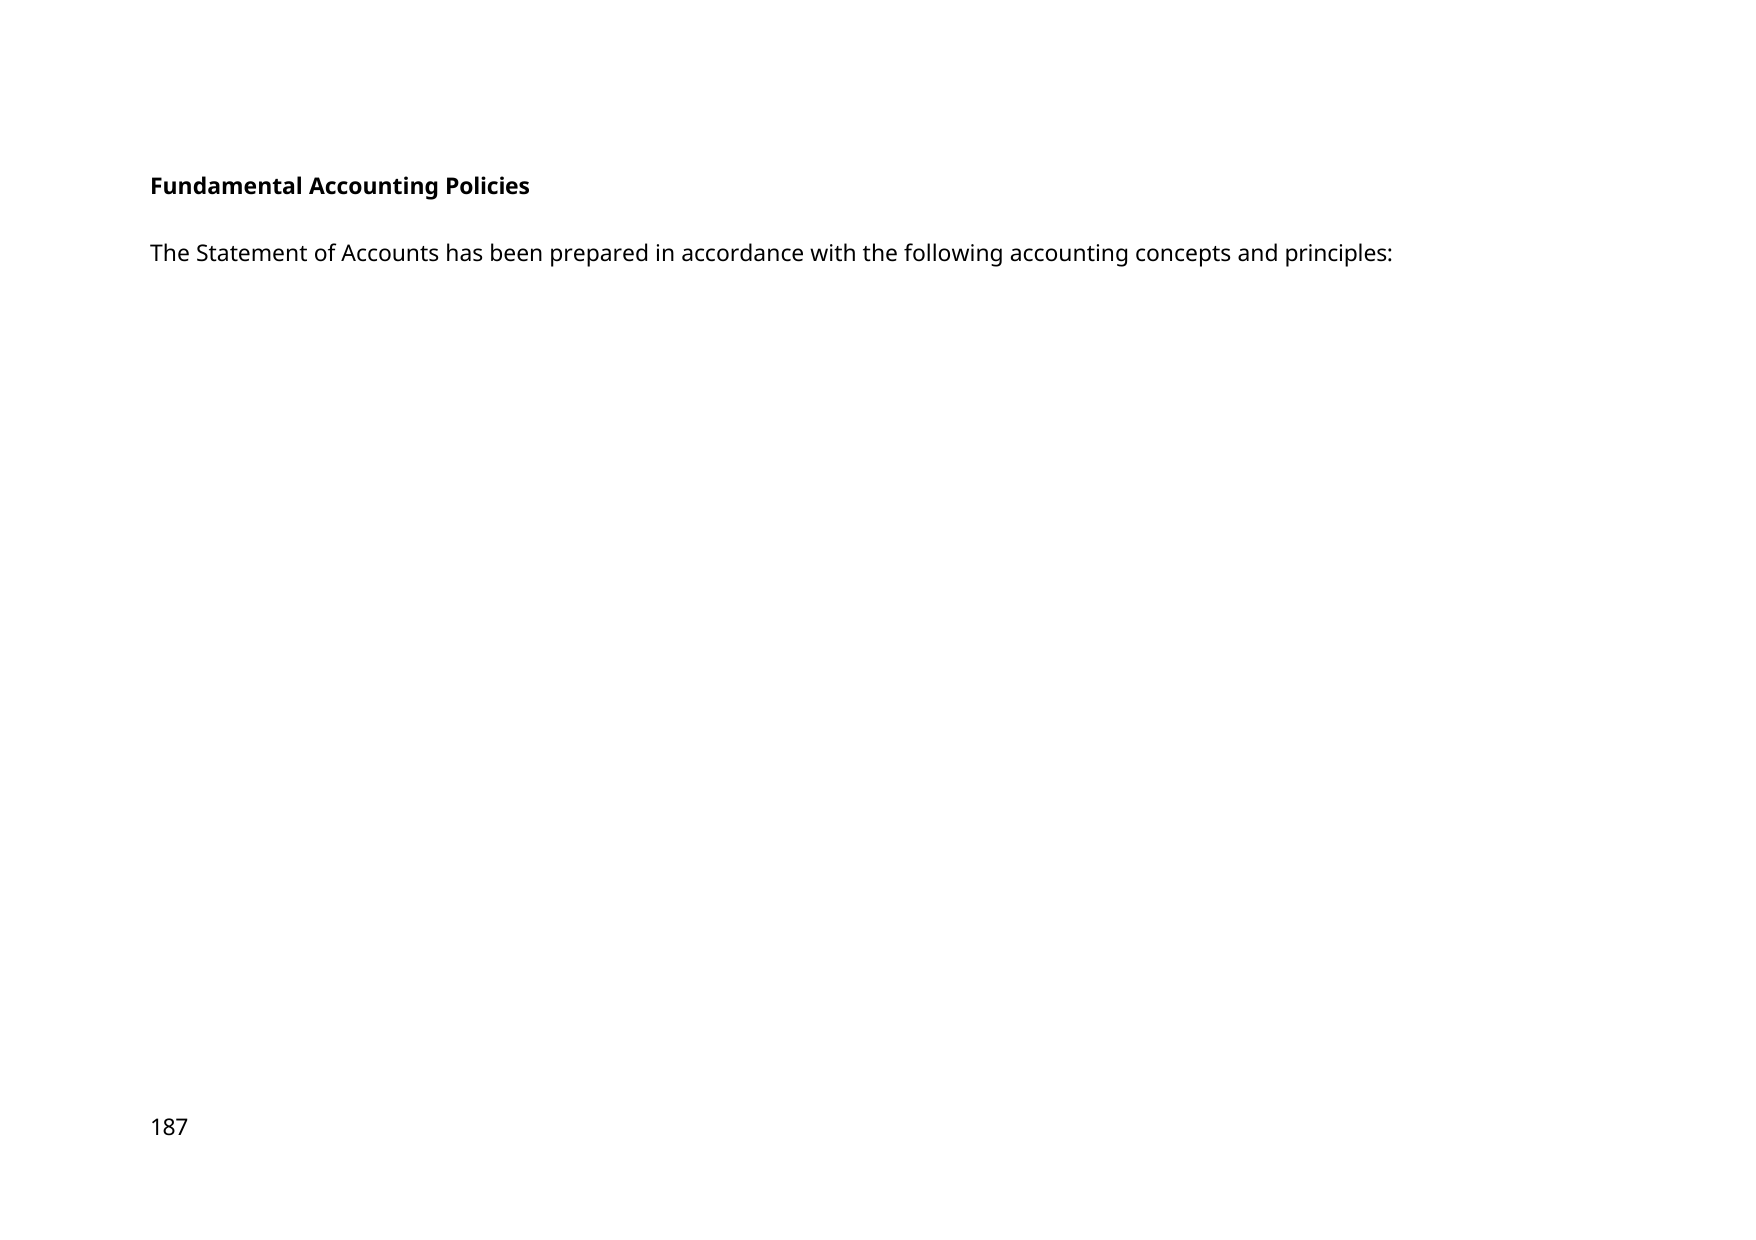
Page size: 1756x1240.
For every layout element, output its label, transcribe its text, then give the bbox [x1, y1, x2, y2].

text The Statement of Accounts has been prepared in accordance with the following accounting concepts and principles: [150, 237, 1722, 268]
subtitle Fundamental Accounting Policies [150, 170, 1722, 201]
